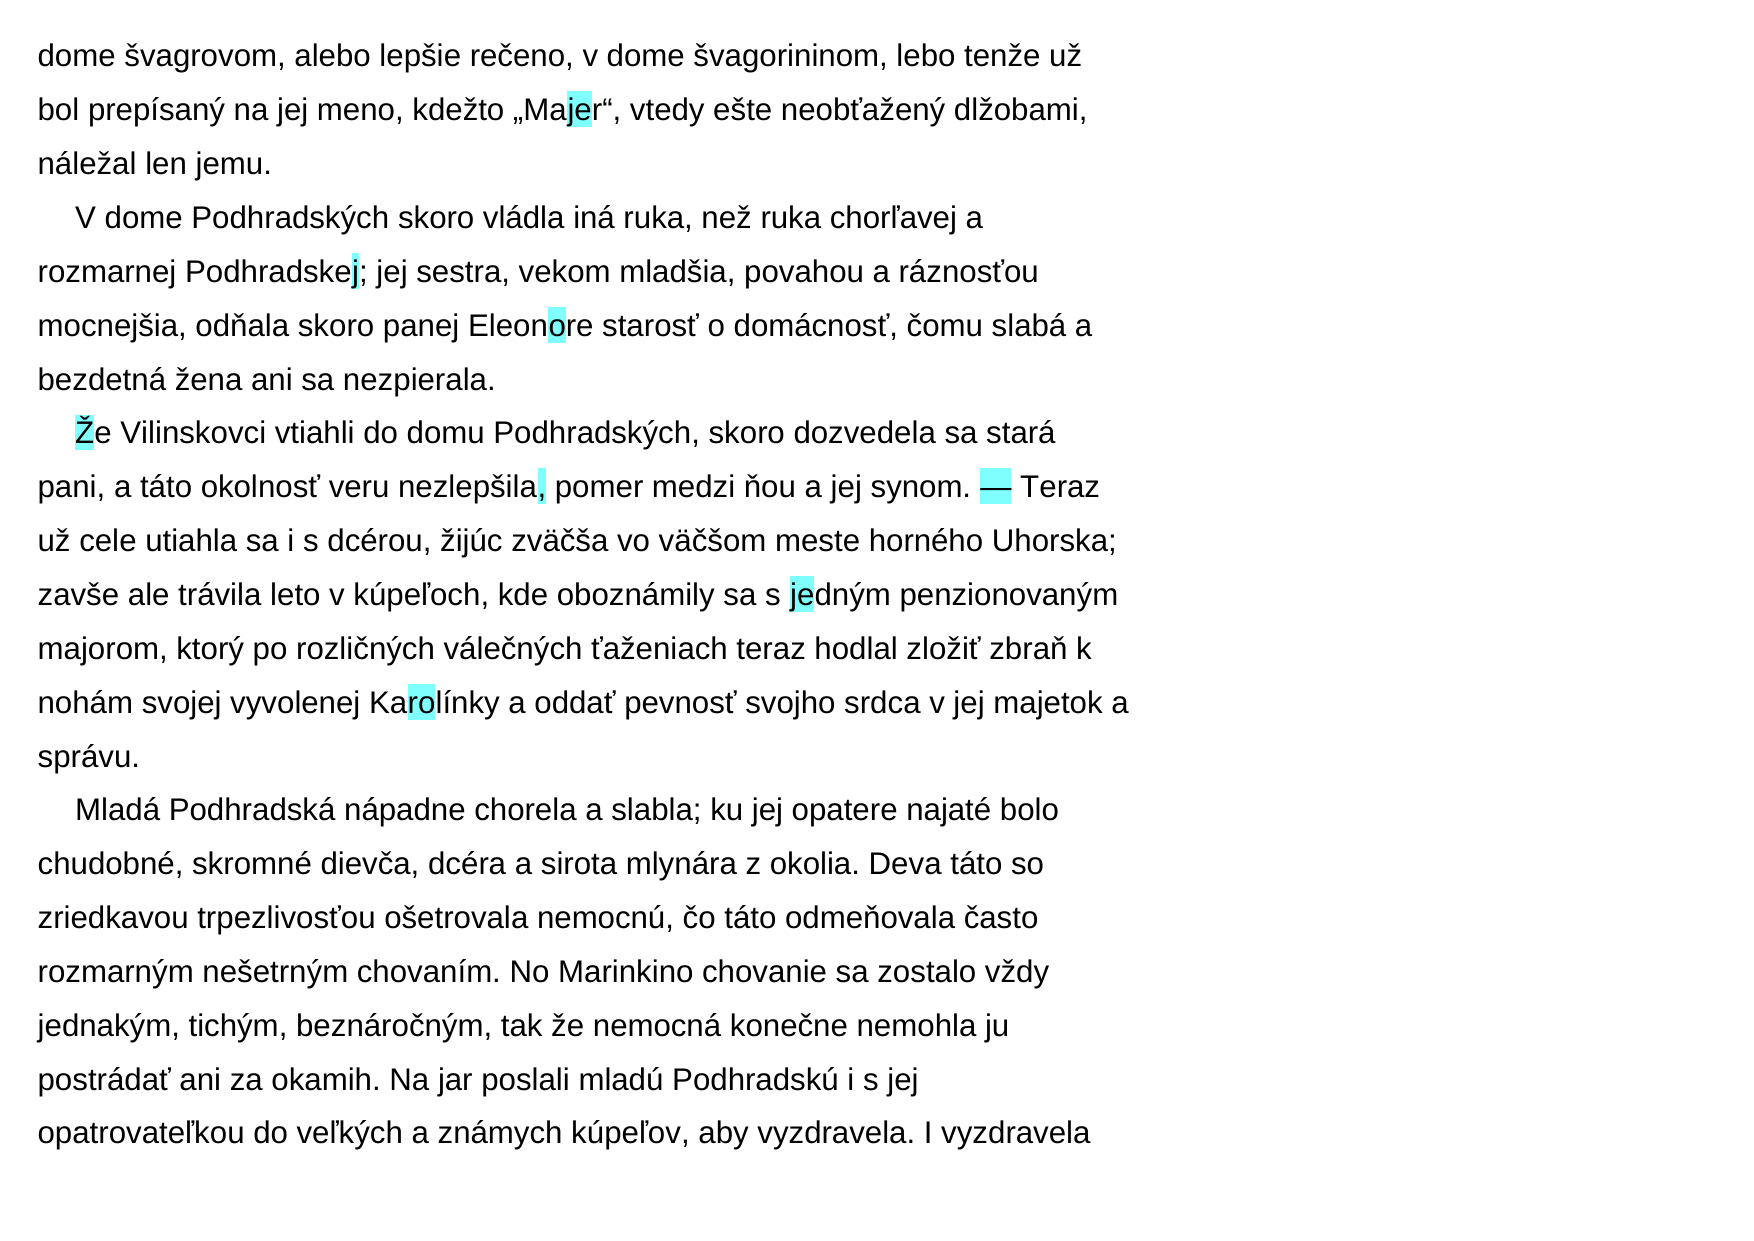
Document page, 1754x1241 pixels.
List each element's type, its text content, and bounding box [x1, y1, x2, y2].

text Že Vilinskovci vtiahli do domu Podhradských, skoro dozvedela sa stará pani, a táto okolnosť veru nezlepšila, pomer medzi ňou a jej synom. — Teraz už cele utiahla sa i s dcérou, žijúc zväčša vo väčšom meste horného Uhorska; zavše ale trávila leto v kúpeľoch, kde oboznámily sa s jedným penzionovaným majorom, ktorý po rozličných válečných ťaženiach teraz hodlal zložiť zbraň k nohám svojej vyvolenej Karolínky a oddať pevnosť svojho srdca v jej majetok a správu. [37, 414, 1130, 773]
text V dome Podhradských skoro vládla iná ruka, než ruka chorľavej a rozmarnej Podhradskej; jej sestra, vekom mladšia, povahou a ráznosťou mocnejšia, odňala skoro panej Eleonore starosť o domácnosť, čomu slabá a bezdetná žena ani sa nezpierala. [37, 199, 1130, 397]
text dome švagrovom, alebo lepšie rečeno, v dome švagorininom, lebo tenže už bol prepísaný na jej meno, kdežto „Majer“, vtedy ešte neobťažený dlžobami, náležal len jemu. [37, 37, 1130, 181]
text Mladá Podhradská nápadne chorela a slabla; ku jej opatere najaté bolo chudobné, skromné dievča, dcéra a sirota mlynára z okolia. Deva táto so zriedkavou trpezlivosťou ošetrovala nemocnú, čo táto odmeňovala často rozmarným nešetrným chovaním. No Marinkino chovanie sa zostalo vždy jednakým, tichým, beznáročným, tak že nemocná konečne nemohla ju postrádať ani za okamih. Na jar poslali mladú Podhradskú i s jej opatrovateľkou do veľkých a známych kúpeľov, aby vyzdravela. I vyzdravela [37, 791, 1130, 1151]
